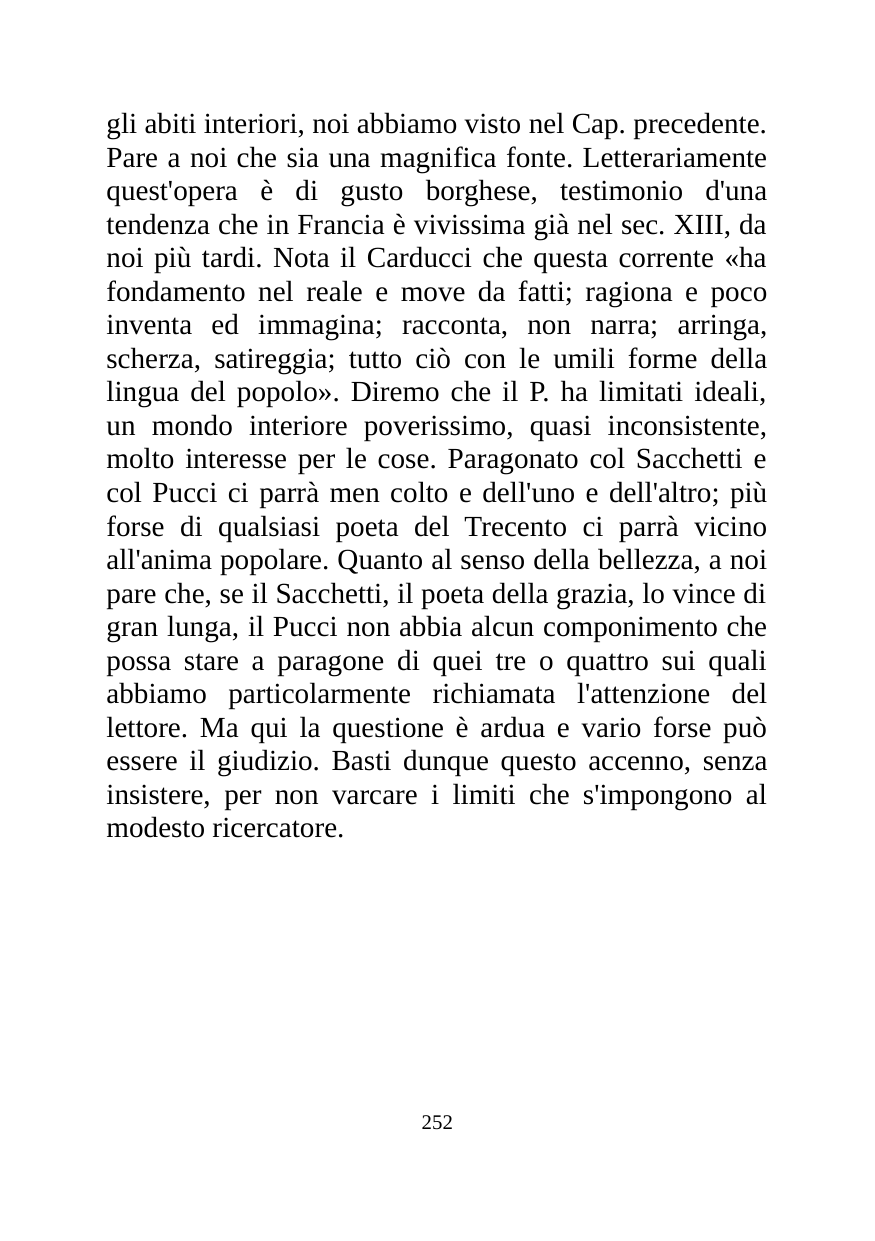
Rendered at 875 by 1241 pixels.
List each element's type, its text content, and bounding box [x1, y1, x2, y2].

text gli abiti interiori, noi abbiamo visto nel Cap. precedente. Pare a noi che sia una magnifica fonte. Letterariamente quest'opera è di gusto borghese, testimonio d'una tendenza che in Francia è vivissima già nel sec. XIII, da noi più tardi. Nota il Carducci che questa corrente «ha fondamento nel reale e move da fatti; ragiona e poco inventa ed immagina; racconta, non narra; arringa, scherza, satireggia; tutto ciò con le umili forme della lingua del popolo». Diremo che il P. ha limitati ideali, un mondo interiore poverissimo, quasi inconsistente, molto interesse per le cose. Paragonato col Sacchetti e col Pucci ci parrà men colto e dell'uno e dell'altro; più forse di qualsiasi poeta del Trecento ci parrà vicino all'anima popolare. Quanto al senso della bellezza, a noi pare che, se il Sacchetti, il poeta della grazia, lo vince di gran lunga, il Pucci non abbia alcun componimento che possa stare a paragone di quei tre o quattro sui quali abbiamo particolarmente richiamata l'attenzione del lettore. Ma qui la questione è ardua e vario forse può essere il giudizio. Basti dunque questo accenno, senza insistere, per non varcare i limiti che s'impongono al modesto ricercatore. [106, 106, 768, 844]
